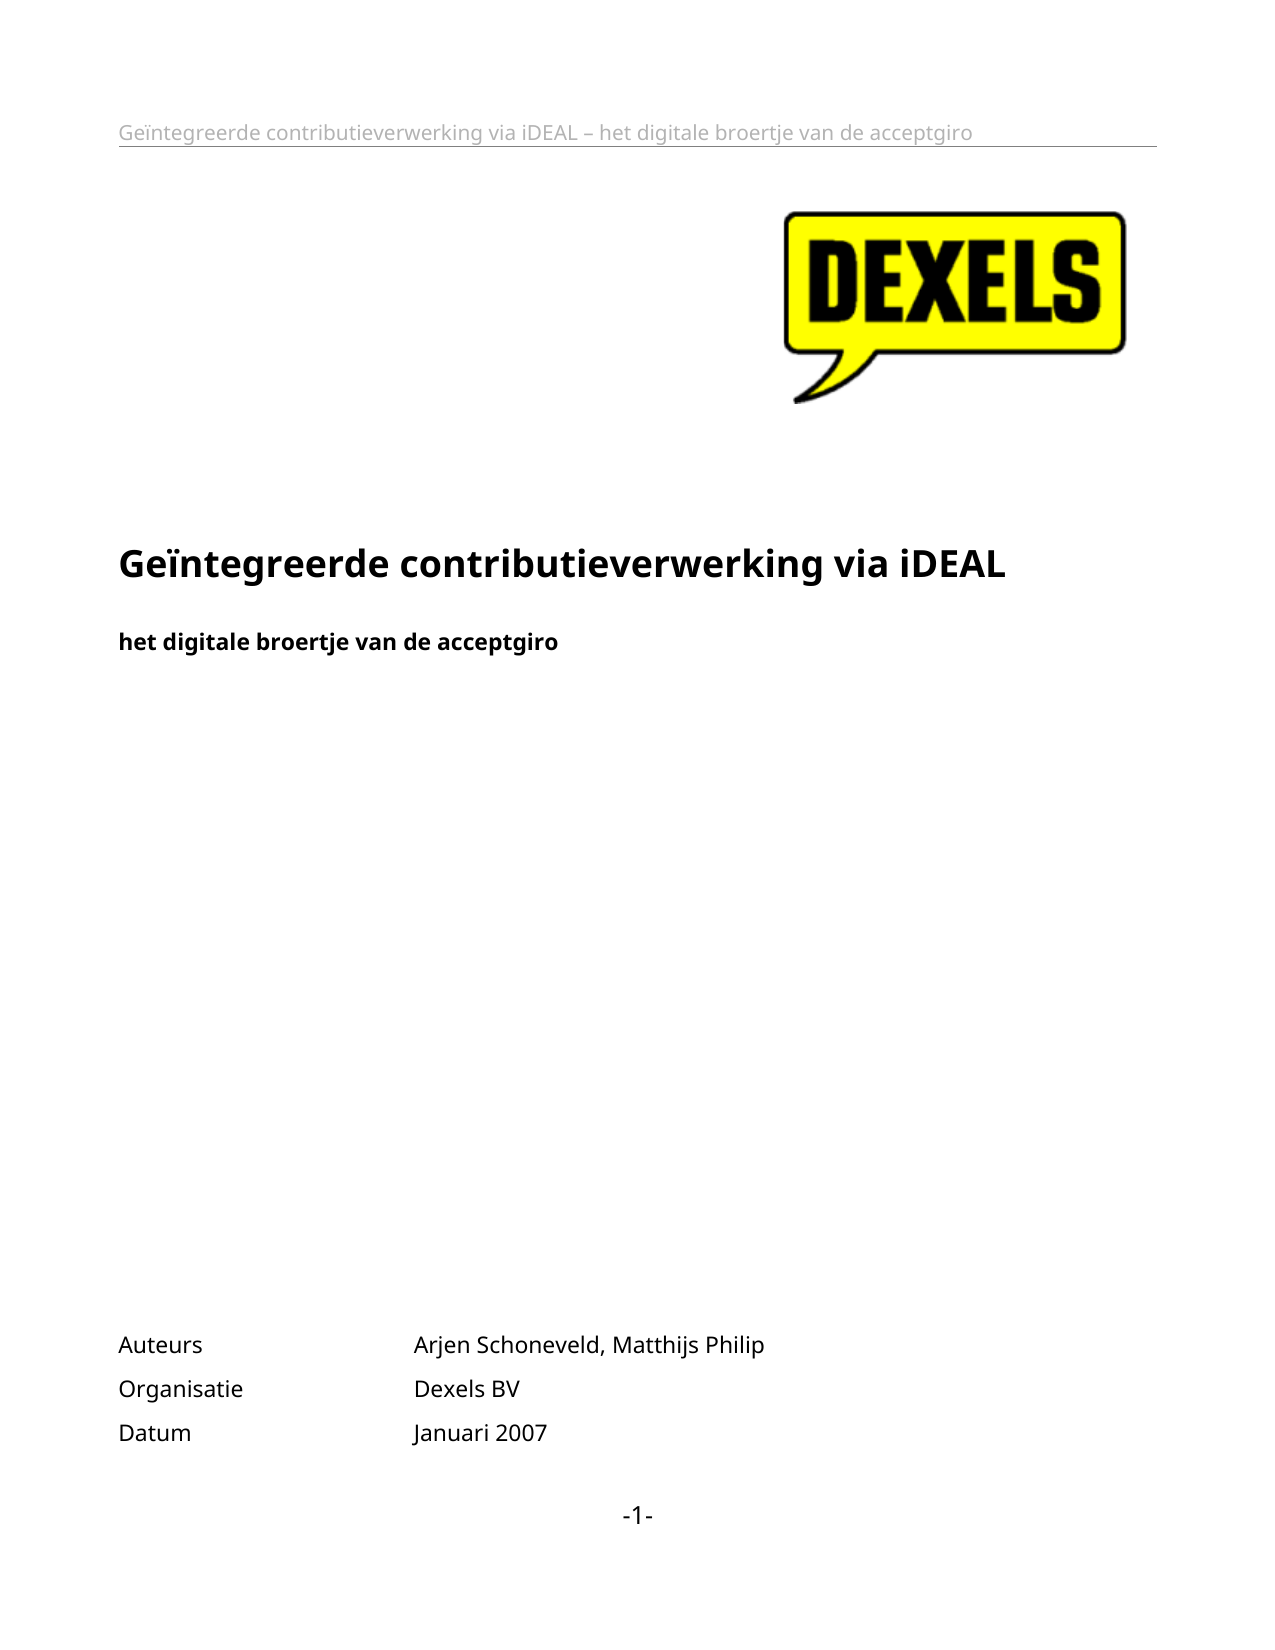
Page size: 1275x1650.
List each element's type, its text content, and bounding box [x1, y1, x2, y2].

subtitle Geïntegreerde contributieverwerking via iDEAL [118, 537, 1157, 588]
text Organisatie Dexels BV [118, 1373, 1157, 1404]
picture [783, 211, 1127, 404]
text Datum Januari 2007 [118, 1417, 1157, 1448]
subtitle het digitale broertje van de acceptgiro [118, 626, 1157, 657]
text Auteurs Arjen Schoneveld, Matthijs Philip [118, 1329, 1157, 1361]
